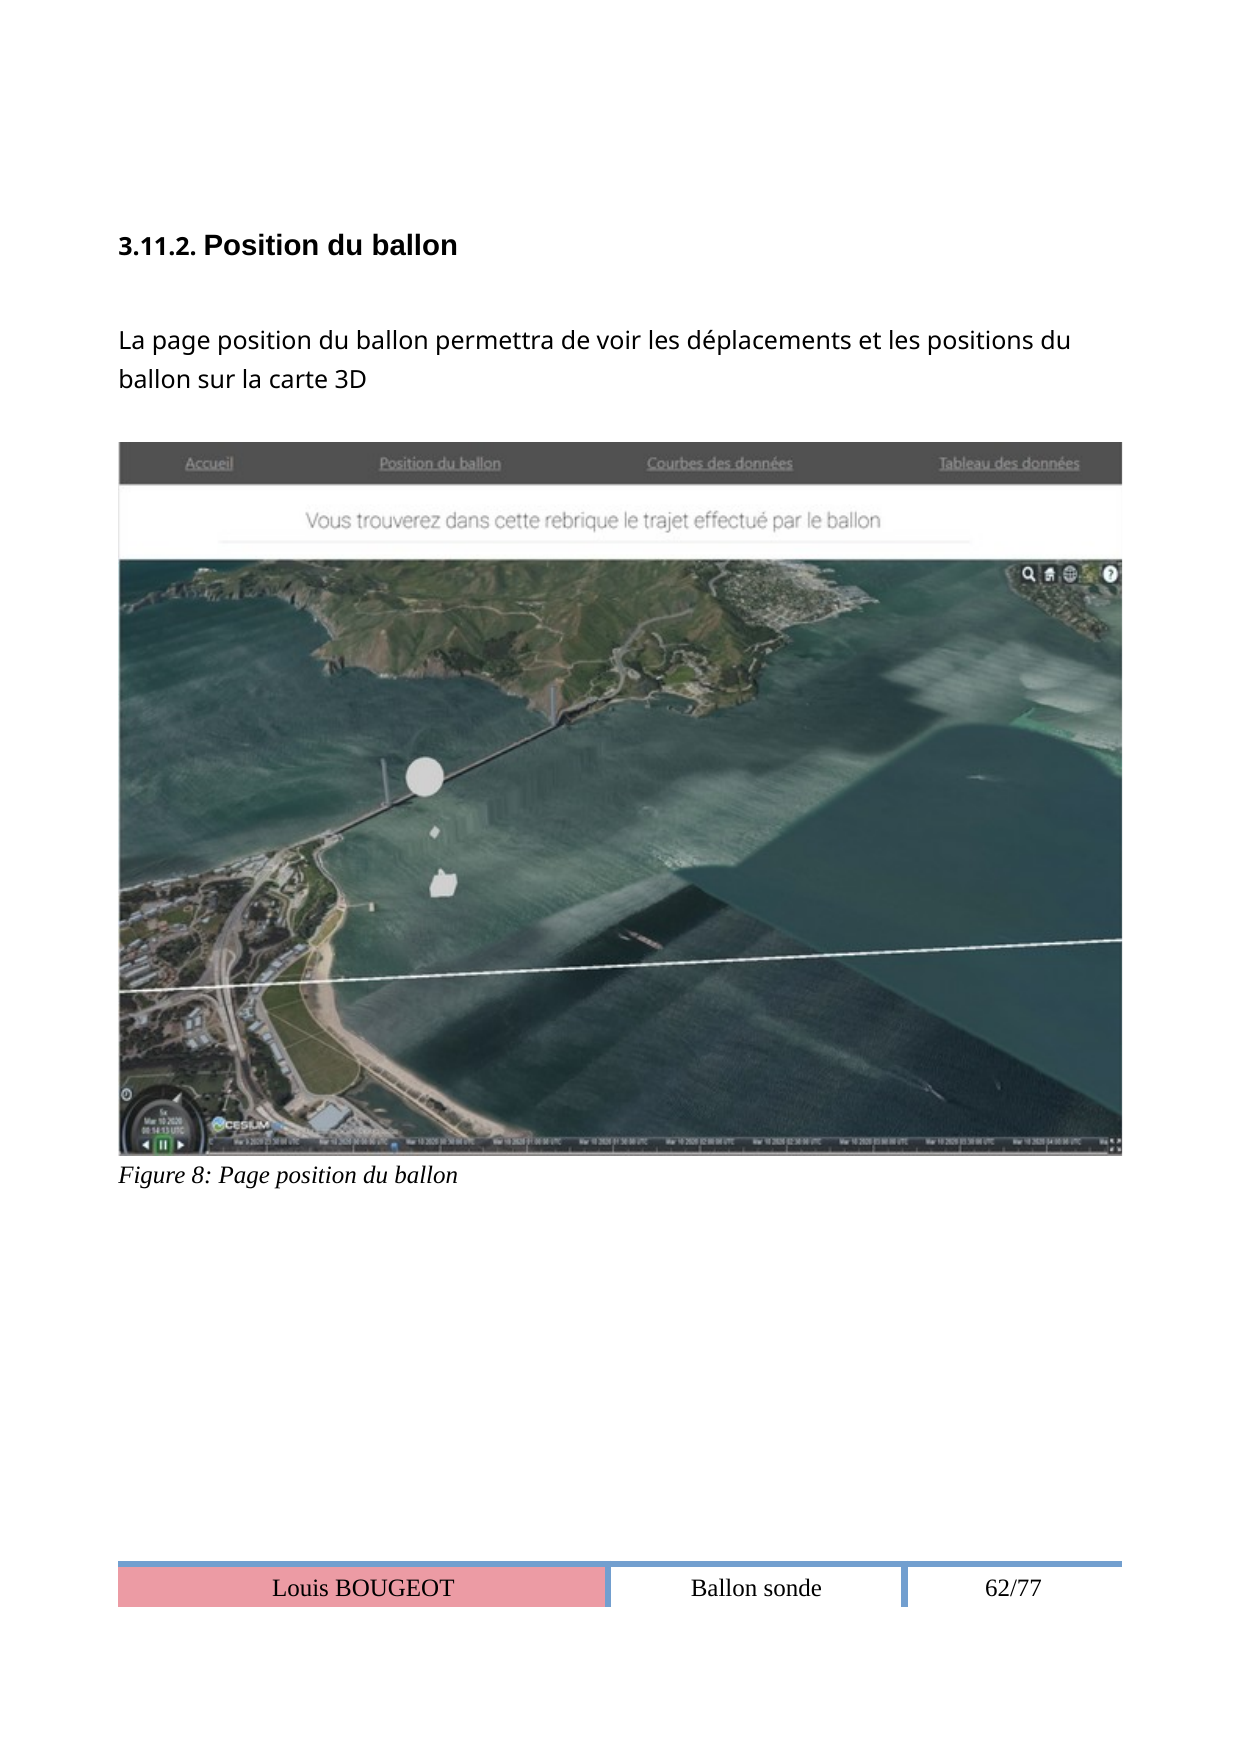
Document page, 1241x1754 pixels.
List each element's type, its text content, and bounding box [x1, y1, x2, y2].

text Figure 8: Page position du ballon [118, 1156, 1169, 1189]
picture [118, 442, 1123, 1156]
text La page position du ballon permettra de voir les déplacements et les positions du ballon sur la carte 3D [118, 323, 1122, 396]
subtitle Position du ballon [118, 228, 1122, 263]
